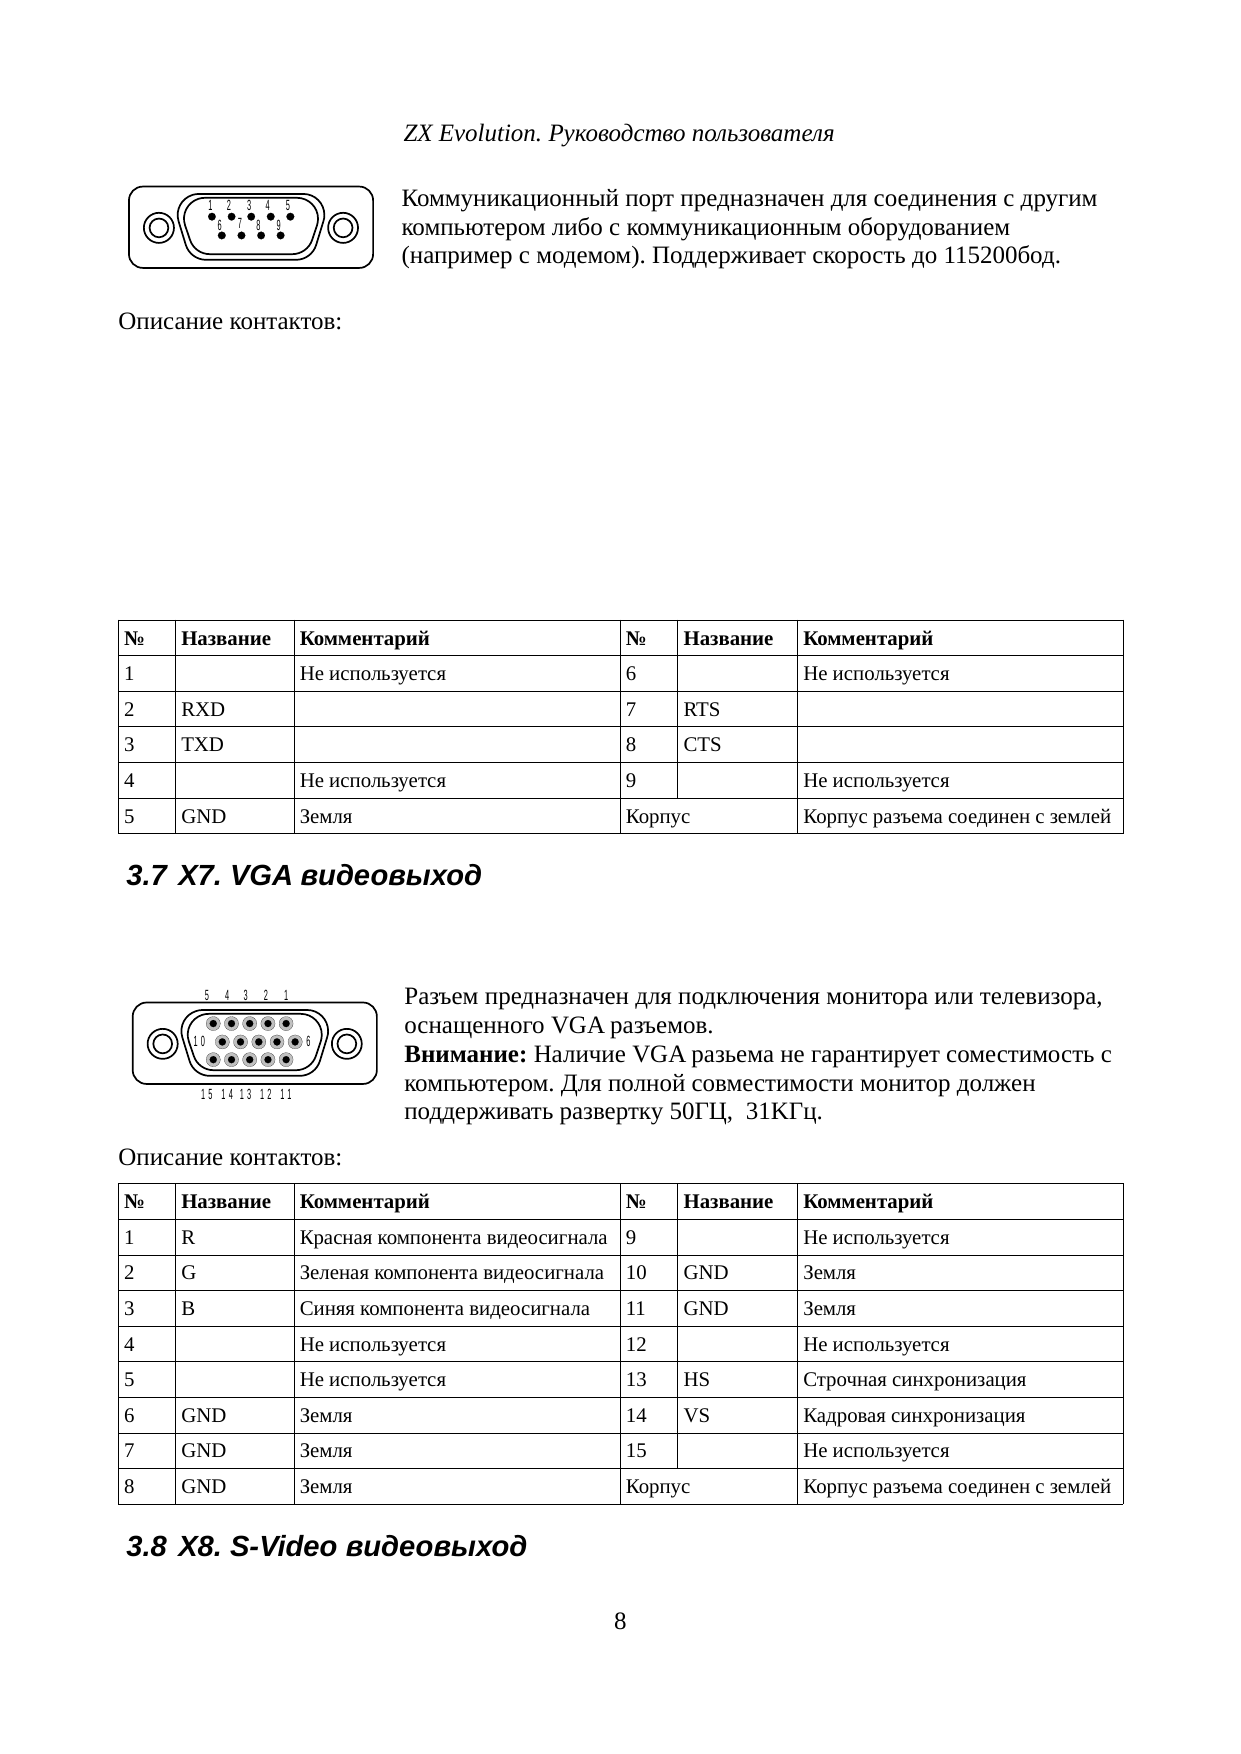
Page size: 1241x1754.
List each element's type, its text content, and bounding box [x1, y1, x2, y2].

table_cell Корпус разъема соединен с землей [798, 799, 1123, 833]
subtitle X8. S-Video видеовыход [118, 1529, 1122, 1562]
subtitle X7. VGA видеовыход [118, 858, 1122, 892]
table_header № [119, 1184, 175, 1219]
table_cell [798, 727, 1123, 762]
table_header Название [678, 1184, 797, 1219]
table_header № [119, 621, 175, 655]
table_cell 7 [621, 692, 677, 726]
table_cell [678, 1434, 797, 1468]
table_cell VS [678, 1398, 797, 1433]
table_header [118, 177, 396, 306]
table_cell Не используется [798, 763, 1123, 798]
table_header Название [176, 1184, 294, 1219]
table_cell Не используется [295, 1362, 620, 1397]
table_cell [295, 727, 620, 762]
table_cell G [176, 1256, 294, 1290]
table_cell 5 [119, 1362, 175, 1397]
table_cell 2 [119, 1256, 175, 1290]
table_header Комментарий [295, 1184, 620, 1219]
table_cell Земля [295, 1398, 620, 1433]
table_cell 1 [119, 656, 175, 691]
table_cell Земля [798, 1291, 1123, 1326]
table_cell 9 [621, 1220, 677, 1254]
table_cell Земля [295, 1434, 620, 1468]
table_cell 2 [119, 692, 175, 726]
table_cell GND [678, 1291, 797, 1326]
table_cell 4 [119, 763, 175, 798]
table_cell 6 [119, 1398, 175, 1433]
text Описание контактов: [118, 1142, 1122, 1171]
table_header Комментарий [295, 621, 620, 655]
table_cell B [176, 1291, 294, 1326]
text Описание контактов: [118, 306, 1122, 335]
table_header Коммуникационный порт предназначен для соединения с другим компьютером либо с коммуникационным оборудованием (например с модемом). Поддерживает скорость до 115200бод. [396, 177, 1123, 306]
table_cell [176, 763, 294, 798]
table_cell 9 [621, 763, 677, 798]
table_header Комментарий [798, 621, 1123, 655]
table_header Название [176, 621, 294, 655]
table_cell 6 [621, 656, 677, 691]
table_header № [621, 621, 677, 655]
table_cell Строчная синхронизация [798, 1362, 1123, 1397]
table_cell 14 [621, 1398, 677, 1433]
table_cell 7 [119, 1434, 175, 1468]
table_cell RXD [176, 692, 294, 726]
table_cell R [176, 1220, 294, 1254]
table_cell 3 [119, 1291, 175, 1326]
table_cell GND [176, 1469, 294, 1504]
table_cell 15 [621, 1434, 677, 1468]
table_cell [295, 692, 620, 726]
table_cell 5 [119, 799, 175, 833]
table_cell 11 [621, 1291, 677, 1326]
table_cell 10 [621, 1256, 677, 1290]
table_cell [176, 1362, 294, 1397]
table_cell RTS [678, 692, 797, 726]
table_cell Красная компонента видеосигнала [295, 1220, 620, 1254]
table_cell Не используется [798, 1434, 1123, 1468]
table_cell 8 [119, 1469, 175, 1504]
table_cell 1 [119, 1220, 175, 1254]
table_header № [621, 1184, 677, 1219]
table_cell HS [678, 1362, 797, 1397]
table_cell [678, 1327, 797, 1361]
table_cell 3 [119, 727, 175, 762]
table_cell Не используется [295, 1327, 620, 1361]
table_header Название [678, 621, 797, 655]
table_cell CTS [678, 727, 797, 762]
table_cell Кадровая синхронизация [798, 1398, 1123, 1433]
table_cell GND [176, 1398, 294, 1433]
table_cell Корпус разъема соединен с землей [798, 1469, 1123, 1504]
table_cell 12 [621, 1327, 677, 1361]
table_header [118, 976, 398, 1142]
table_cell Не используется [798, 1327, 1123, 1361]
table_cell 13 [621, 1362, 677, 1397]
table_cell [176, 1327, 294, 1361]
table_header Разъем предназначен для подключения монитора или телевизора, оснащенного VGA разъемов. Внимание: Наличие VGA разьема не гарантирует соместимость с компьютером. Для полной совместимости монитор должен поддерживать развертку 50ГЦ, 31KГц. [399, 976, 1123, 1142]
table_cell 8 [621, 727, 677, 762]
table_cell Земля [798, 1256, 1123, 1290]
table_cell [678, 1220, 797, 1254]
table_cell [678, 656, 797, 691]
table_header Комментарий [798, 1184, 1123, 1219]
table_cell [678, 763, 797, 798]
table_cell GND [678, 1256, 797, 1290]
table_cell Корпус [621, 1469, 797, 1504]
table_cell GND [176, 1434, 294, 1468]
table_cell Не используется [295, 763, 620, 798]
table_cell Не используется [798, 656, 1123, 691]
table_cell TXD [176, 727, 294, 762]
table_cell Корпус [621, 799, 797, 833]
table_cell GND [176, 799, 294, 833]
table_cell [176, 656, 294, 691]
table_cell Не используется [798, 1220, 1123, 1254]
table_cell Не используется [295, 656, 620, 691]
table_cell Земля [295, 1469, 620, 1504]
table_cell Зеленая компонента видеосигнала [295, 1256, 620, 1290]
table_cell Синяя компонента видеосигнала [295, 1291, 620, 1326]
table_cell [798, 692, 1123, 726]
table_cell Земля [295, 799, 620, 833]
table_cell 4 [119, 1327, 175, 1361]
